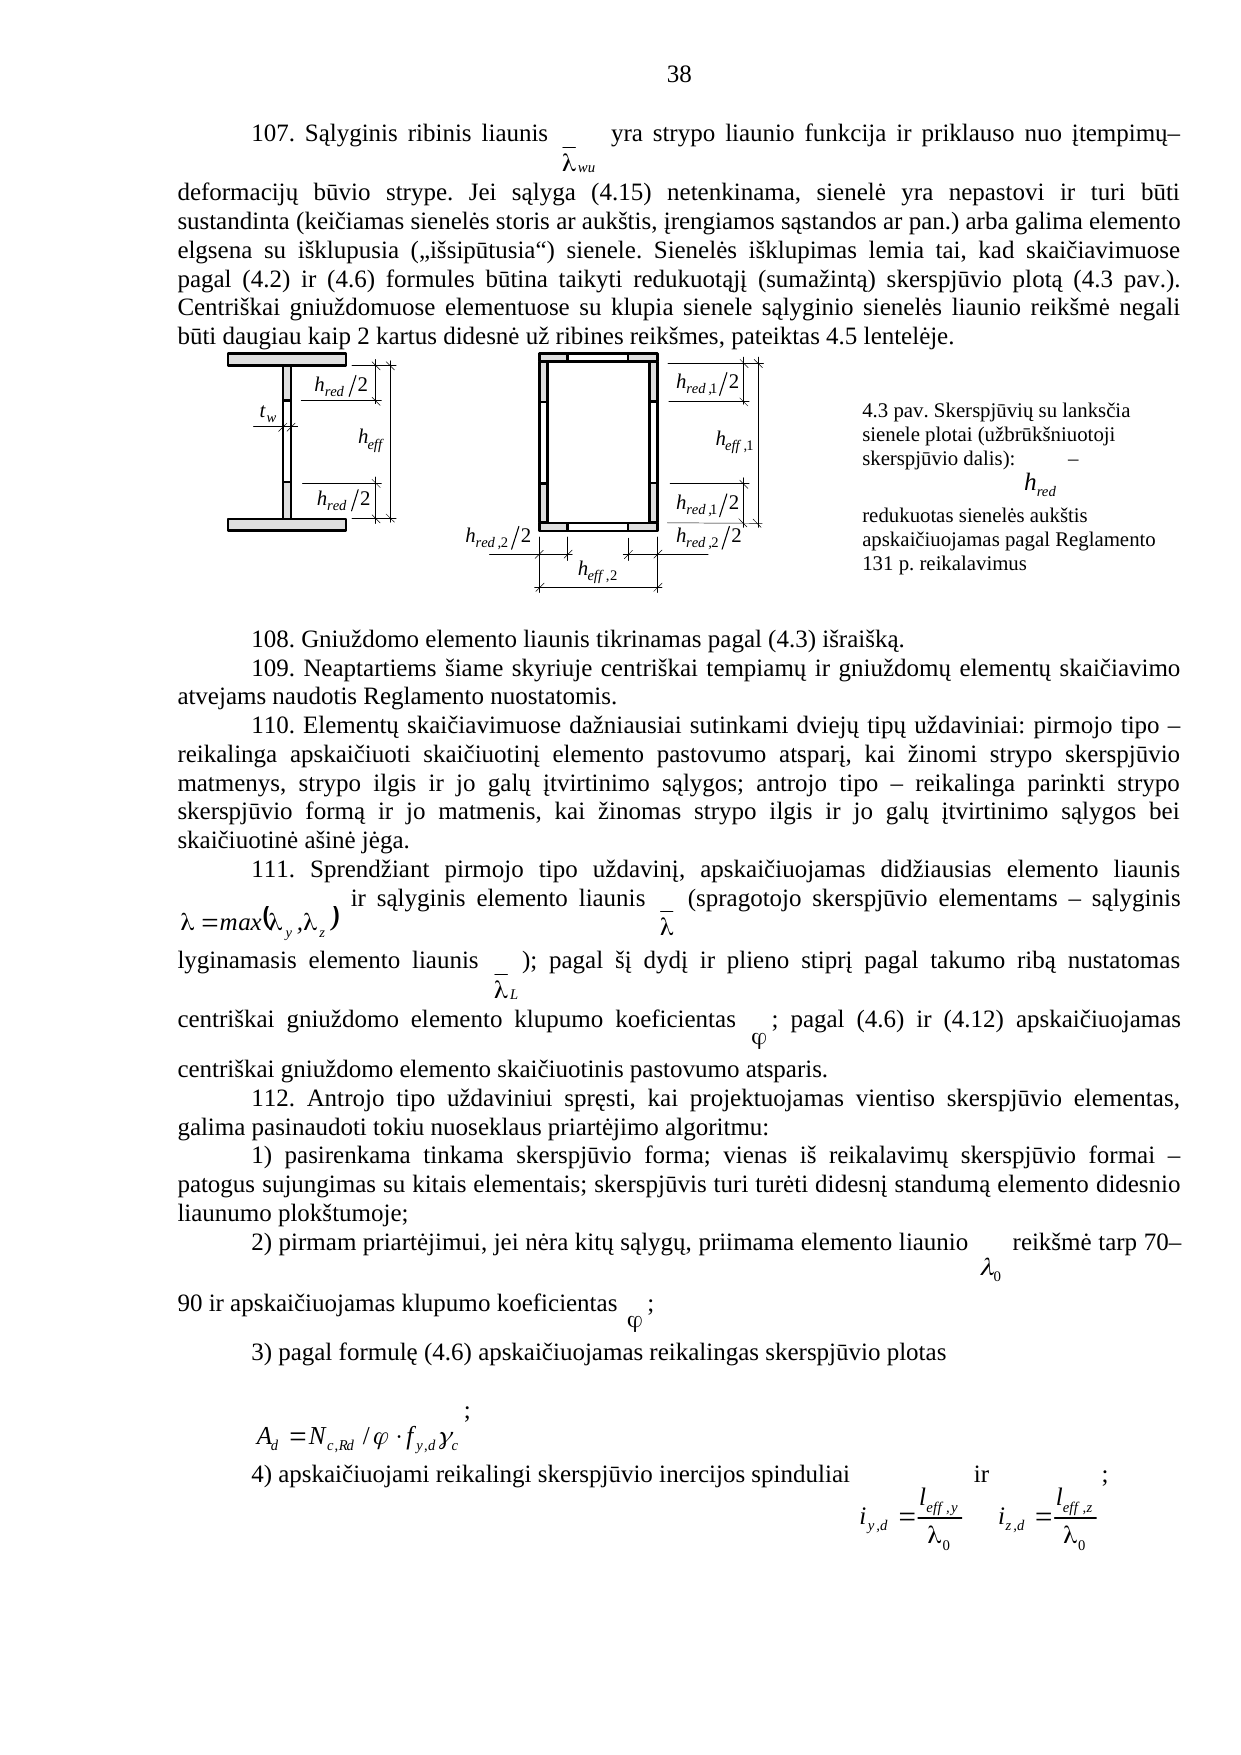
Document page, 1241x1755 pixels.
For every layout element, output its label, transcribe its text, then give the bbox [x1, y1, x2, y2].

text 1) pasirenkama tinkama skerspjūvio forma; vienas iš reikalavimų skerspjūvio formai – patogus sujungimas su kitais elementais; skerspjūvis turi turėti didesnį standumą elemento didesnio liaunumo plokštumoje; [177, 1141, 1181, 1227]
text 2) pirmam priartėjimui, jei nėra kitų sąlygų, priimama elemento liaunio reikšmė tarp 70– 90 ir apskaičiuojamas klupumo koeficientas ; [177, 1227, 1181, 1337]
text 110. Elementų skaičiavimuose dažniausiai sutinkami dviejų tipų uždaviniai: pirmojo tipo – reikalinga apskaičiuoti skaičiuotinį elemento pastovumo atsparį, kai žinomi strypo skerspjūvio matmenys, strypo ilgis ir jo galų įtvirtinimo sąlygos; antrojo tipo – reikalinga parinkti strypo skerspjūvio formą ir jo matmenis, kai žinomas strypo ilgis ir jo galų įtvirtinimo sąlygos bei skaičiuotinė ašinė jėga. [177, 710, 1181, 854]
text 107. Sąlyginis ribinis liaunis yra strypo liaunio funkcija ir priklauso nuo įtempimų– deformacijų būvio strype. Jei sąlyga (4.15) netenkinama, sienelė yra nepastovi ir turi būti sustandinta (keičiamas sienelės storis ar aukštis, įrengiamos sąstandos ar pan.) arba galima elemento elgsena su išklupusia („išsipūtusia“) sienele. Sienelės išklupimas lemia tai, kad skaičiavimuose pagal (4.2) ir (4.6) formules būtina taikyti redukuotąjį (sumažintą) skerspjūvio plotą (4.3 pav.). Centriškai gniuždomuose elementuose su klupia sienele sąlyginio sienelės liaunio reikšmė negali būti daugiau kaip 2 kartus didesnė už ribines reikšmes, pateiktas 4.5 lentelėje. [177, 118, 1181, 350]
text 108. Gniuždomo elemento liaunis tikrinamas pagal (4.3) išraišką. [177, 624, 1181, 653]
text 3) pagal formulę (4.6) apskaičiuojamas reikalingas skerspjūvio plotas [177, 1337, 1181, 1366]
table_header 4.3 pav. Skerspjūvių su lanksčia sienele plotai (užbrūkšniuotoji skerspjūvio dalis): – redukuotas sienelės aukštis apskaičiuojamas pagal Reglamento 131 p. reikalavimus [851, 350, 1181, 595]
text 109. Neaptartiems šiame skyriuje centriškai tempiamų ir gniuždomų elementų skaičiavimo atvejams naudotis Reglamento nuostatomis. [177, 653, 1181, 710]
text ; [177, 1395, 1181, 1459]
text 4) apskaičiuojami reikalingi skerspjūvio inercijos spinduliai ir ; [177, 1459, 1181, 1556]
table_header [177, 350, 448, 595]
text 111. Sprendžiant pirmojo tipo uždavinį, apskaičiuojamas didžiausias elemento liaunis ir sąlyginis elemento liaunis (spragotojo skerspjūvio elementams – sąlyginis lyginamasis elemento liaunis ); pagal šį dydį ir plieno stiprį pagal takumo ribą nustatomas centriškai gniuždomo elemento klupumo koeficientas ; pagal (4.6) ir (4.12) apskaičiuojamas centriškai gniuždomo elemento skaičiuotinis pastovumo atsparis. [177, 854, 1181, 1083]
text 112. Antrojo tipo uždaviniui spręsti, kai projektuojamas vientiso skerspjūvio elementas, galima pasinaudoti tokiu nuoseklaus priartėjimo algoritmu: [177, 1083, 1181, 1141]
table_header [448, 350, 851, 595]
